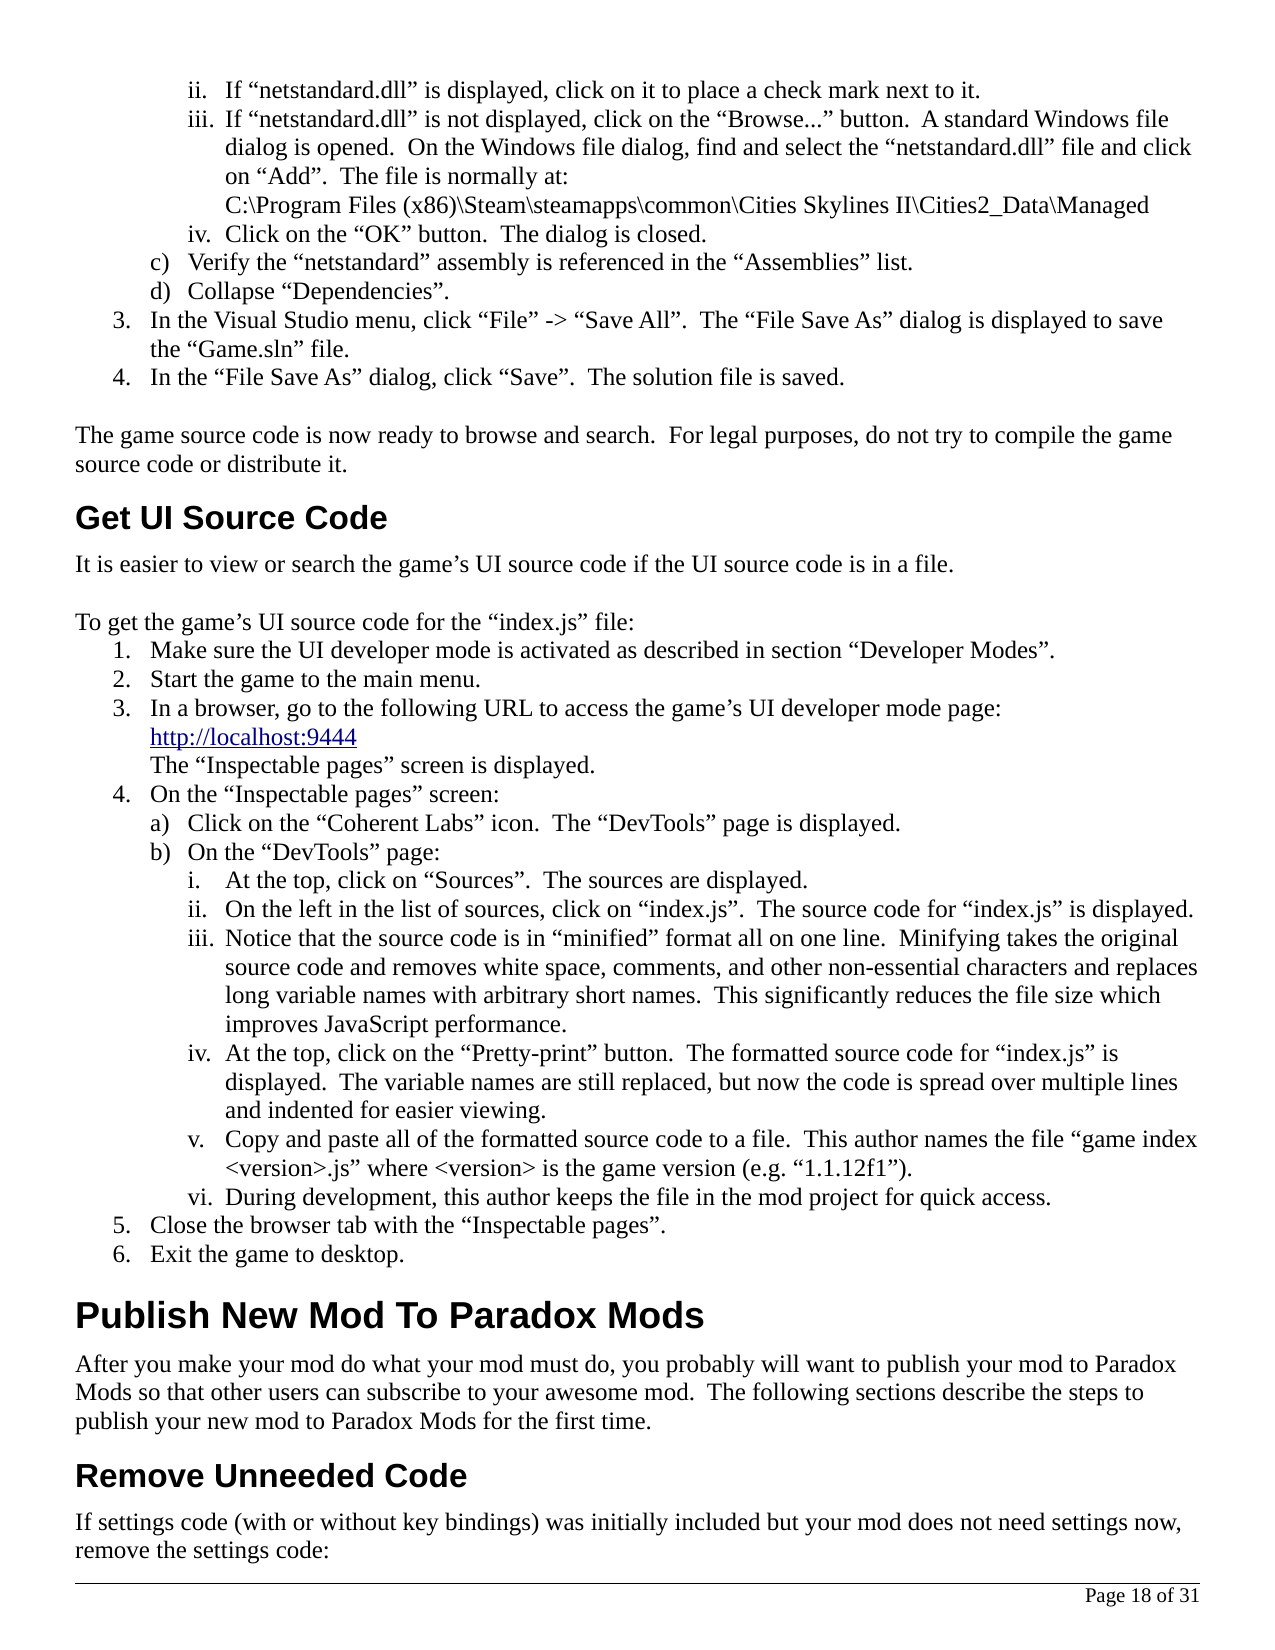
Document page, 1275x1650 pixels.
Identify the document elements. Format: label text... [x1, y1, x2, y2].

list Exit the game to desktop. [112, 1239, 1200, 1268]
list Close the browser tab with the “Inspectable pages”. [112, 1211, 1200, 1239]
list Verify the “netstandard” assembly is referenced in the “Assemblies” list. [150, 247, 1200, 276]
subtitle Publish New Mod To Paradox Mods [75, 1293, 1200, 1336]
list Make sure the UI developer mode is activated as described in section “Developer Modes”. [112, 636, 1200, 664]
subtitle Get UI Source Code [75, 498, 1200, 537]
text After you make your mod do what your mod must do, you probably will want to publish your mod to Paradox Mods so that other users can subscribe to your awesome mod. The following sections describe the steps to publish your new mod to Paradox Mods for the first time. [75, 1349, 1200, 1435]
list If “netstandard.dll” is not displayed, click on the “Browse...” button. A standard Windows file dialog is opened. On the Windows file dialog, find and select the “netstandard.dll” file and click on “Add”. The file is normally at: C:\Program Files (x86)\Steam\steamapps\common\Cities Skylines II\Cities2_Data\Managed [187, 104, 1200, 219]
list In a browser, go to the following URL to access the game’s UI developer mode page: http://localhost:9444 The “Inspectable pages” screen is displayed. [112, 693, 1200, 779]
list Click on the “OK” button. The dialog is closed. [187, 219, 1200, 247]
list If “netstandard.dll” is displayed, click on it to place a check mark next to it. [187, 75, 1200, 104]
subtitle Remove Unneeded Code [75, 1456, 1200, 1494]
list Start the game to the main menu. [112, 664, 1200, 693]
list Copy and paste all of the formatted source code to a file. This author names the file “game index <version>.js” where <version> is the game version (e.g. “1.1.12f1”). [187, 1124, 1200, 1182]
list At the top, click on “Sources”. The sources are displayed. [187, 866, 1200, 894]
list Click on the “Coherent Labs” icon. The “DevTools” page is displayed. [150, 808, 1200, 837]
list Collapse “Dependencies”. [150, 276, 1200, 305]
list In the Visual Studio menu, click “File” -> “Save All”. The “File Save As” dialog is displayed to save the “Game.sln” file. [112, 305, 1200, 362]
list On the left in the list of sources, click on “index.js”. The source code for “index.js” is displayed. [187, 894, 1200, 923]
list At the top, click on the “Pretty-print” button. The formatted source code for “index.js” is displayed. The variable names are still replaced, but now the code is spread over multiple lines and indented for easier viewing. [187, 1038, 1200, 1124]
text To get the game’s UI source code for the “index.js” file: [75, 607, 1200, 636]
text The game source code is now ready to browse and search. For legal purposes, do not try to compile the game source code or distribute it. [75, 420, 1200, 477]
list Notice that the source code is in “minified” format all on one line. Minifying takes the original source code and removes white space, comments, and other non-essential characters and replaces long variable names with arbitrary short names. This significantly reduces the file size which improves JavaScript performance. [187, 923, 1200, 1038]
list In the “File Save As” dialog, click “Save”. The solution file is saved. [112, 362, 1200, 391]
list During development, this author keeps the file in the mod project for quick access. [187, 1182, 1200, 1211]
text If settings code (with or without key bindings) was initially included but your mod does not need settings now, remove the settings code: [75, 1507, 1200, 1564]
text It is easier to view or search the game’s UI source code if the UI source code is in a file. [75, 549, 1200, 578]
list On the “DevTools” page: [150, 837, 1200, 866]
list On the “Inspectable pages” screen: [112, 779, 1200, 808]
